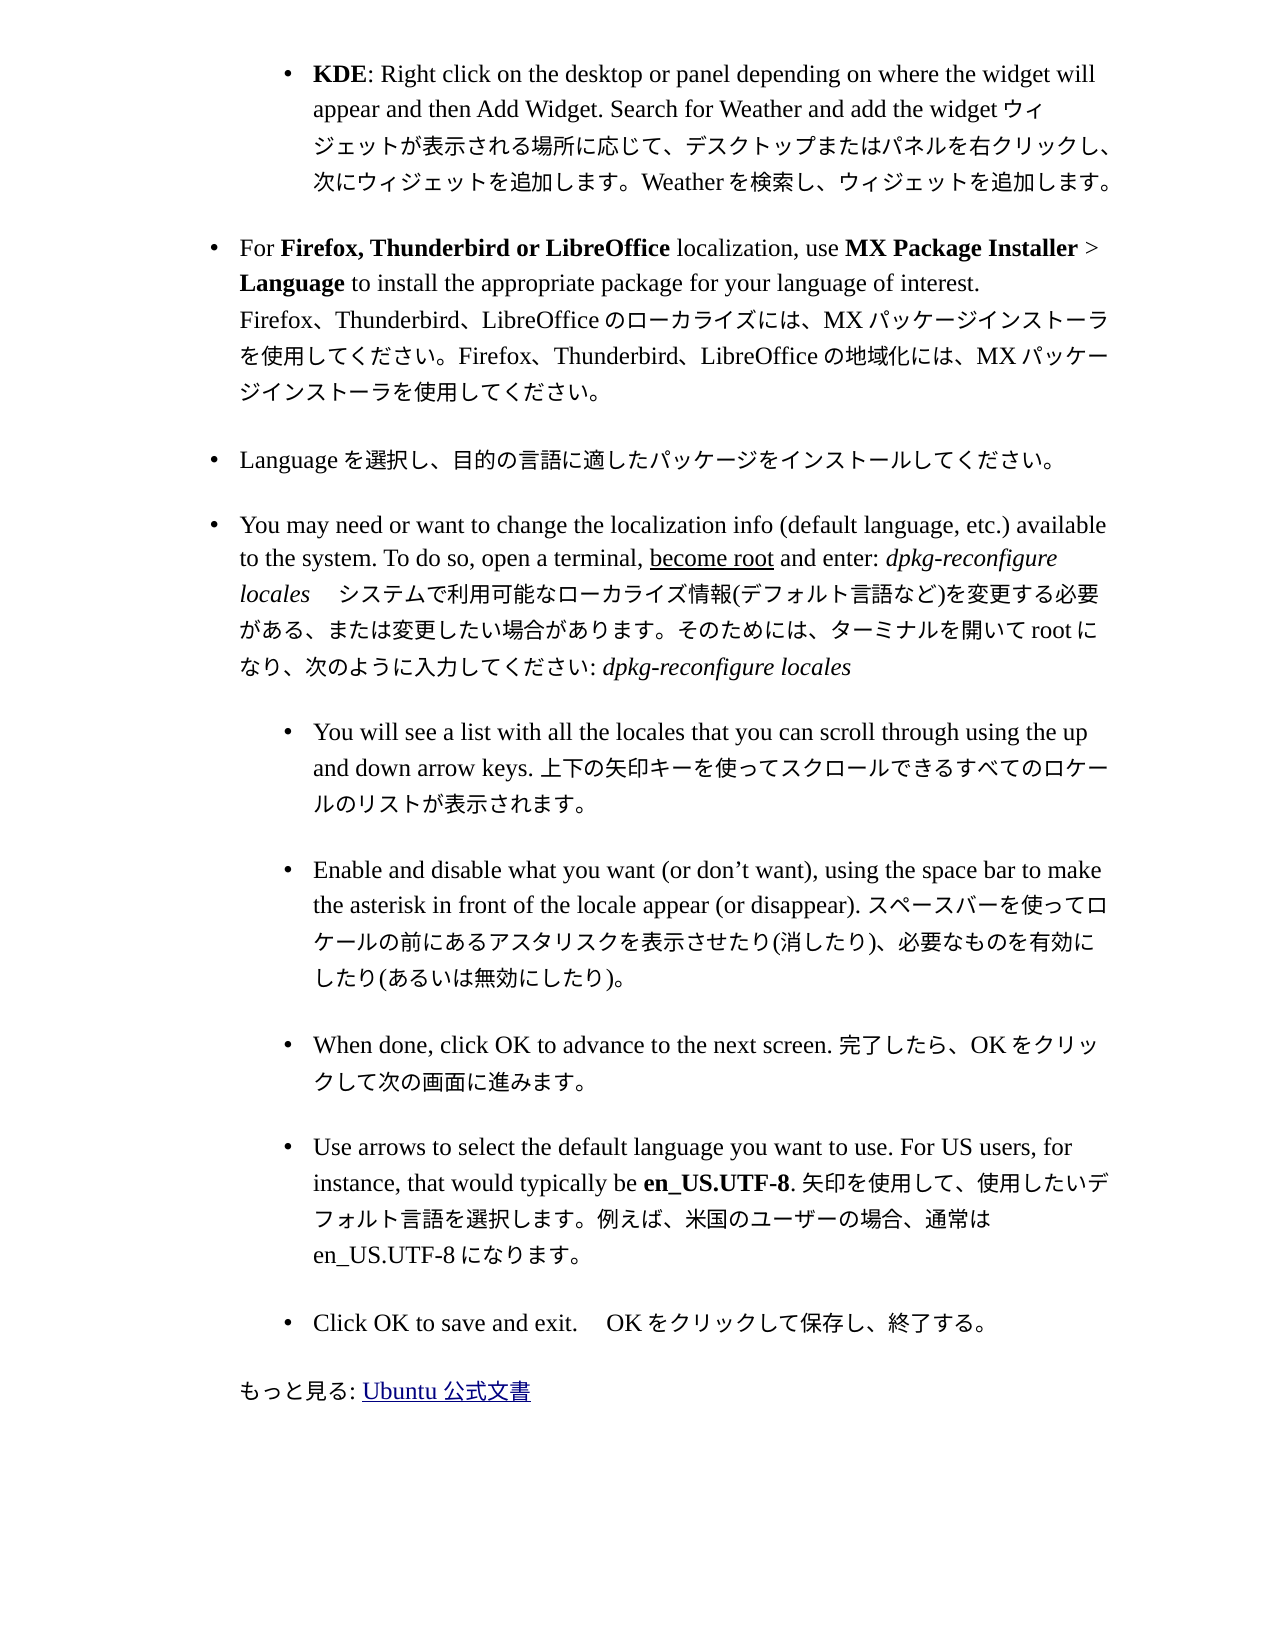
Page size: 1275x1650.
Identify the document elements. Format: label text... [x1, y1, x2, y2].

list Languageを選択し、目的の言語に適したパッケージをインストールしてください。 [210, 443, 1109, 474]
list For Firefox, Thunderbird or LibreOffice localization, use MX Package Installer > Language to install the appropriate package for your language of interest. Firefox、Thunderbird、LibreOfficeのローカライズには、MXパッケージインストーラを使用してください。Firefox、Thunderbird、LibreOfficeの地域化には、MXパッケージインストーラを使用してください。 [210, 233, 1109, 407]
list KDE: Right click on the desktop or panel depending on where the widget will appear and then Add Widget. Search for Weather and add the widgetウィジェットが表示される場所に応じて、デスクトップまたはパネルを右クリックし、次にウィジェットを追加します。Weatherを検索し、ウィジェットを追加します。 [283, 59, 1109, 197]
list You may need or want to change the localization info (default language, etc.) available to the system. To do so, open a terminal, become root and enter: dpkg-reconfigure locales システムで利用可能なローカライズ情報(デフォルト言語など)を変更する必要がある、または変更したい場合があります。そのためには、ターミナルを開いてrootになり、次のように入力してください: dpkg-reconfigure locales [210, 511, 1109, 681]
list You will see a list with all the locales that you can scroll through using the up and down arrow keys. 上下の矢印キーを使ってスクロールできるすべてのロケールのリストが表示されます。 [283, 717, 1109, 819]
text もっと見る: Ubuntu 公式文書 [166, 1374, 1109, 1405]
list When done, click OK to advance to the next screen. 完了したら、OKをクリックして次の画面に進みます。 [283, 1028, 1109, 1096]
list Click OK to save and exit. OKをクリックして保存し、終了する。 [283, 1306, 1109, 1338]
list Enable and disable what you want (or don’t want), using the space bar to make the asterisk in front of the locale appear (or disappear). スペースバーを使ってロケールの前にあるアスタリスクを表示させたり(消したり)、必要なものを有効にしたり(あるいは無効にしたり)。 [283, 855, 1109, 992]
list Use arrows to select the default language you want to use. For US users, for instance, that would typically be en_US.UTF-8. 矢印を使用して、使用したいデフォルト言語を選択します。例えば、米国のユーザーの場合、通常はen_US.UTF-8になります。 [283, 1132, 1109, 1270]
